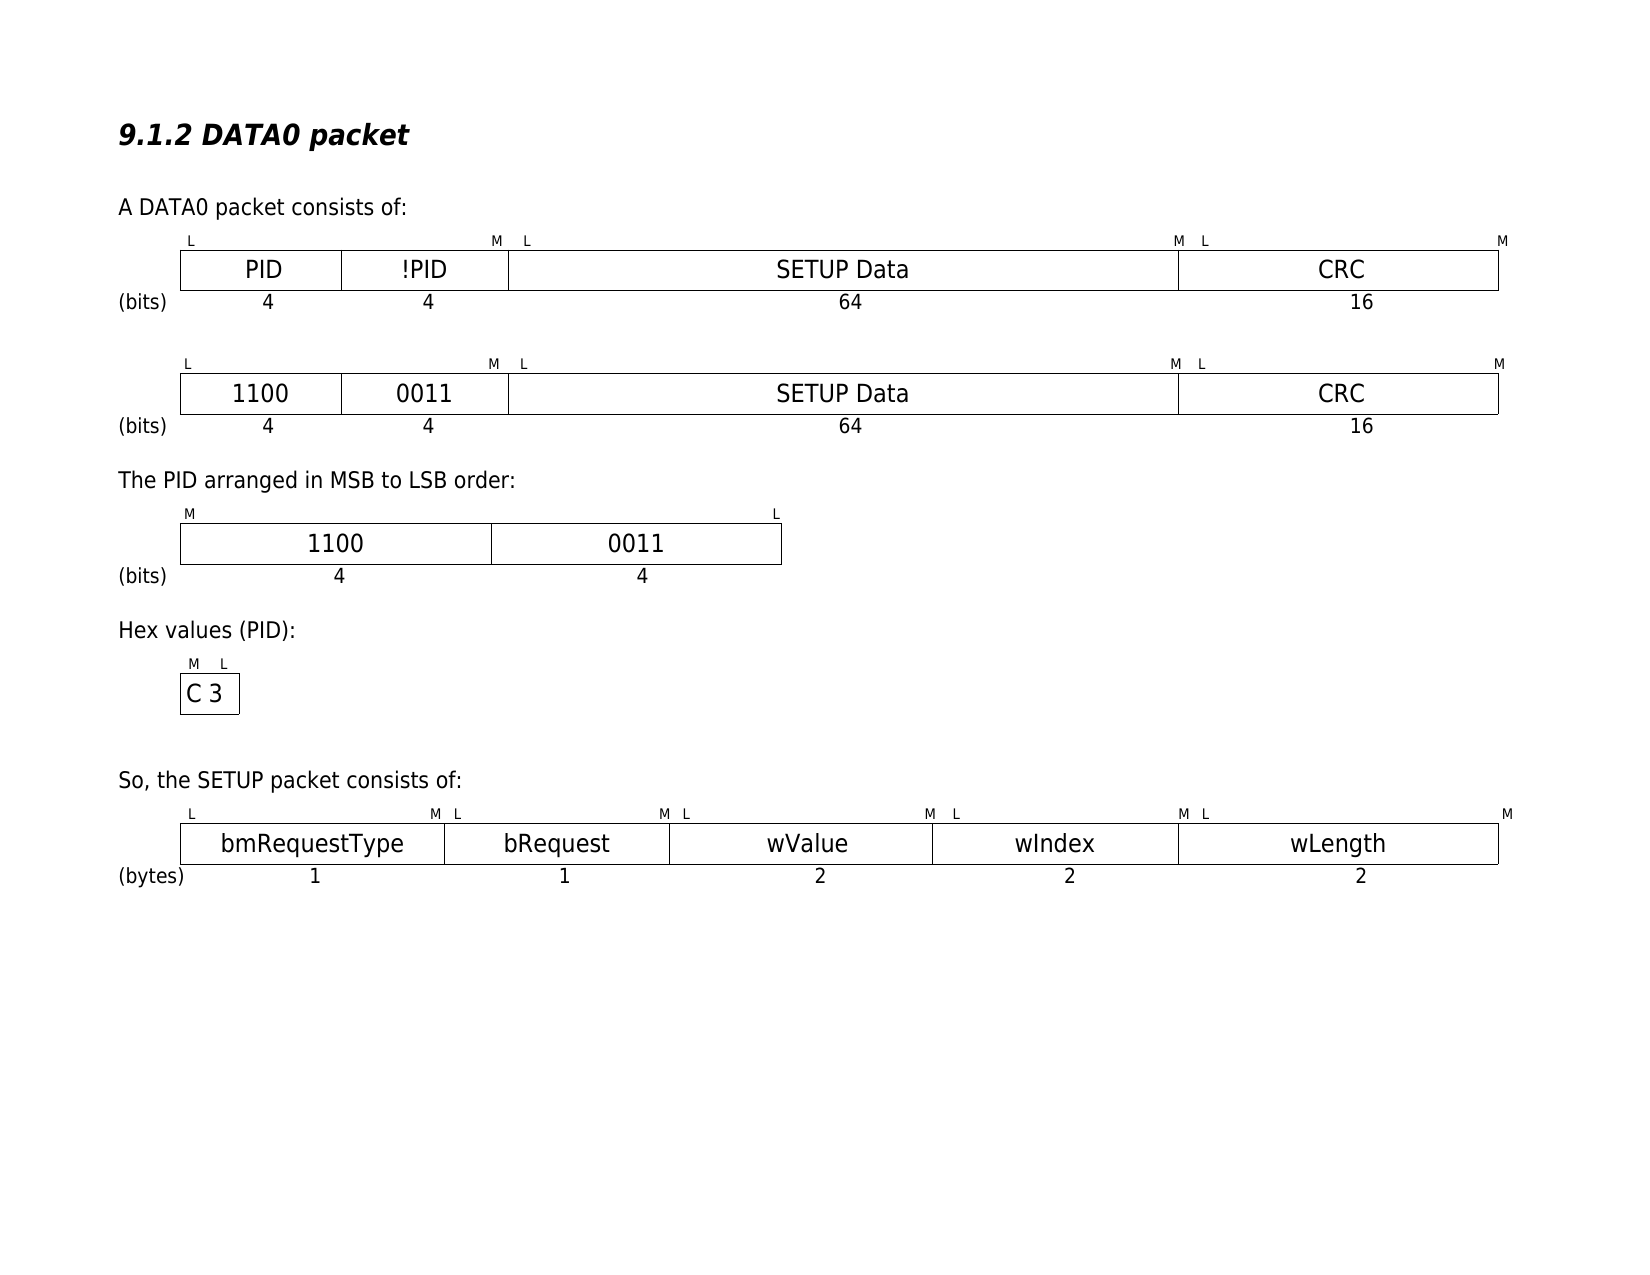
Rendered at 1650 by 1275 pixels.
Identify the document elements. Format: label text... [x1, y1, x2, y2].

table_header wIndex [933, 824, 1178, 864]
text (bits) 4 4 [118, 564, 1532, 588]
table_header !PID [342, 251, 508, 290]
table_header 1100 [181, 524, 491, 564]
table_header SETUP Data [509, 251, 1178, 290]
table_header CRC [1179, 251, 1498, 290]
table_header wValue [670, 824, 932, 864]
text L M L M L M [118, 220, 1532, 249]
subtitle 9.1.2 DATA0 packet [118, 118, 1532, 152]
text (bits) 4 4 64 16 [118, 290, 1532, 315]
text M L [118, 494, 1532, 523]
text So, the SETUP packet consists of: [118, 767, 1532, 794]
text (bytes) 1 1 2 2 2 [118, 864, 1532, 888]
text A DATA0 packet consists of: [118, 194, 1532, 220]
table_header wLength [1179, 824, 1498, 864]
text L M L M L M [118, 344, 1532, 373]
text L M L M L M L M L M [118, 794, 1532, 823]
table_header PID [181, 251, 341, 290]
text (bits) 4 4 64 16 [118, 414, 1532, 438]
table_header 0011 [342, 374, 508, 414]
text M L [118, 644, 1532, 673]
table_header 0011 [492, 524, 781, 564]
text Hex values (PID): [118, 617, 1532, 644]
table_header 1100 [181, 374, 341, 414]
text The PID arranged in MSB to LSB order: [118, 467, 1532, 494]
table_header CRC [1179, 374, 1498, 414]
table_header bmRequestType [181, 824, 444, 864]
table_header bRequest [445, 824, 669, 864]
table_header C 3 [181, 674, 239, 714]
table_header SETUP Data [509, 374, 1178, 414]
